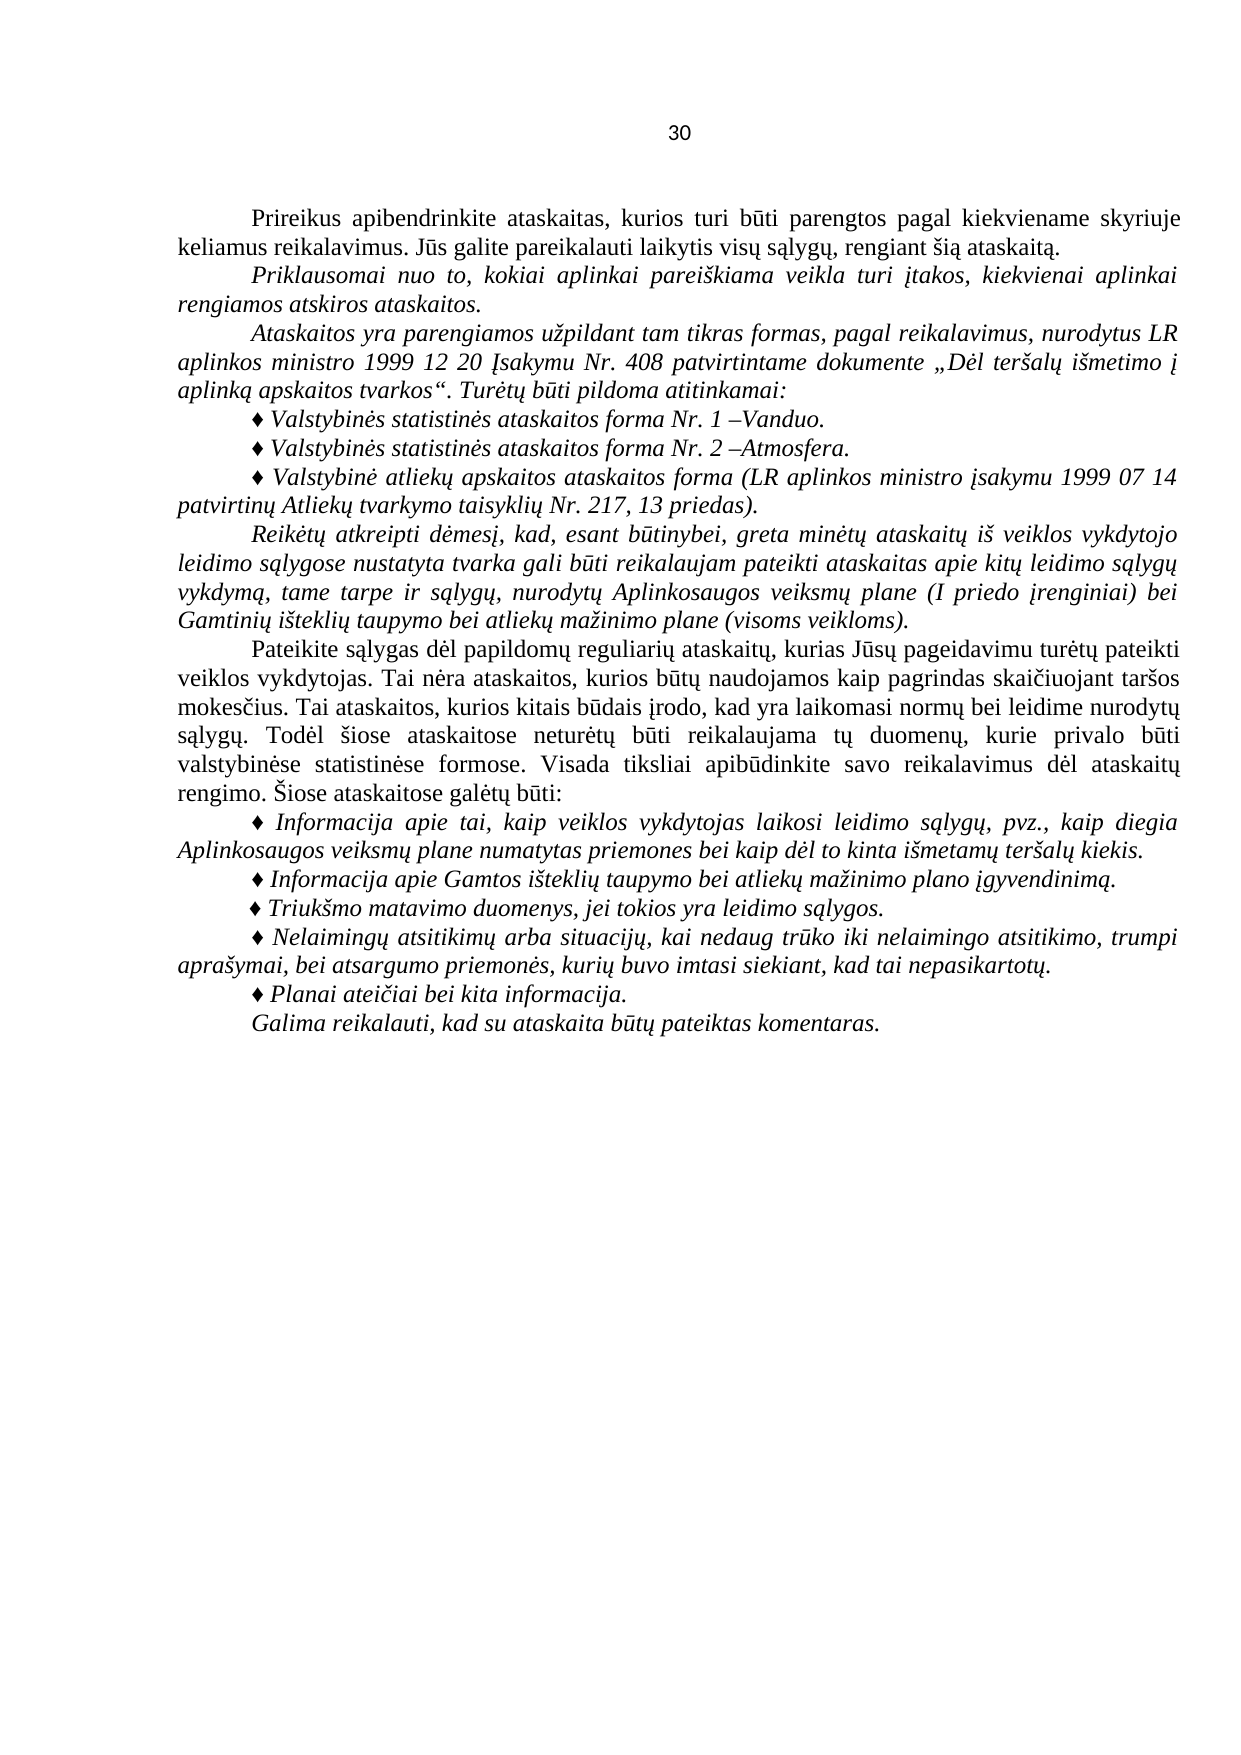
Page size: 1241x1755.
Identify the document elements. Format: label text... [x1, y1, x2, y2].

text ♦ Planai ateičiai bei kita informacija. [177, 979, 1181, 1008]
text Priklausomai nuo to, kokiai aplinkai pareiškiama veikla turi įtakos, kiekvienai aplinkai rengiamos atskiros ataskaitos. [177, 260, 1181, 318]
text Reikėtų atkreipti dėmesį, kad, esant būtinybei, greta minėtų ataskaitų iš veiklos vykdytojo leidimo sąlygose nustatyta tvarka gali būti reikalaujam pateikti ataskaitas apie kitų leidimo sąlygų vykdymą, tame tarpe ir sąlygų, nurodytų Aplinkosaugos veiksmų plane (I priedo įrenginiai) bei Gamtinių išteklių taupymo bei atliekų mažinimo plane (visoms veikloms). [177, 519, 1181, 634]
text Ataskaitos yra parengiamos užpildant tam tikras formas, pagal reikalavimus, nurodytus LR aplinkos ministro 1999 12 20 Įsakymu Nr. 408 patvirtintame dokumente „Dėl teršalų išmetimo į aplinką apskaitos tvarkos“. Turėtų būti pildoma atitinkamai: [177, 318, 1181, 404]
text ♦ Triukšmo matavimo duomenys, jei tokios yra leidimo sąlygos. [177, 893, 1181, 922]
text ♦ Valstybinė atliekų apskaitos ataskaitos forma (LR aplinkos ministro įsakymu 1999 07 14 patvirtinų Atliekų tvarkymo taisyklių Nr. 217, 13 priedas). [177, 462, 1181, 519]
text ♦ Valstybinės statistinės ataskaitos forma Nr. 1 –Vanduo. [177, 404, 1181, 433]
text ♦ Informacija apie tai, kaip veiklos vykdytojas laikosi leidimo sąlygų, pvz., kaip diegia Aplinkosaugos veiksmų plane numatytas priemones bei kaip dėl to kinta išmetamų teršalų kiekis. [177, 807, 1181, 864]
text ♦ Informacija apie Gamtos išteklių taupymo bei atliekų mažinimo plano įgyvendinimą. [177, 864, 1181, 893]
text Prireikus apibendrinkite ataskaitas, kurios turi būti parengtos pagal kiekviename skyriuje keliamus reikalavimus. Jūs galite pareikalauti laikytis visų sąlygų, rengiant šią ataskaitą. [177, 203, 1181, 260]
text ♦ Valstybinės statistinės ataskaitos forma Nr. 2 –Atmosfera. [177, 433, 1181, 462]
text ♦ Nelaimingų atsitikimų arba situacijų, kai nedaug trūko iki nelaimingo atsitikimo, trumpi aprašymai, bei atsargumo priemonės, kurių buvo imtasi siekiant, kad tai nepasikartotų. [177, 922, 1181, 979]
text Pateikite sąlygas dėl papildomų reguliarių ataskaitų, kurias Jūsų pageidavimu turėtų pateikti veiklos vykdytojas. Tai nėra ataskaitos, kurios būtų naudojamos kaip pagrindas skaičiuojant taršos mokesčius. Tai ataskaitos, kurios kitais būdais įrodo, kad yra laikomasi normų bei leidime nurodytų sąlygų. Todėl šiose ataskaitose neturėtų būti reikalaujama tų duomenų, kurie privalo būti valstybinėse statistinėse formose. Visada tiksliai apibūdinkite savo reikalavimus dėl ataskaitų rengimo. Šiose ataskaitose galėtų būti: [177, 634, 1181, 807]
text Galima reikalauti, kad su ataskaita būtų pateiktas komentaras. [177, 1008, 1181, 1037]
